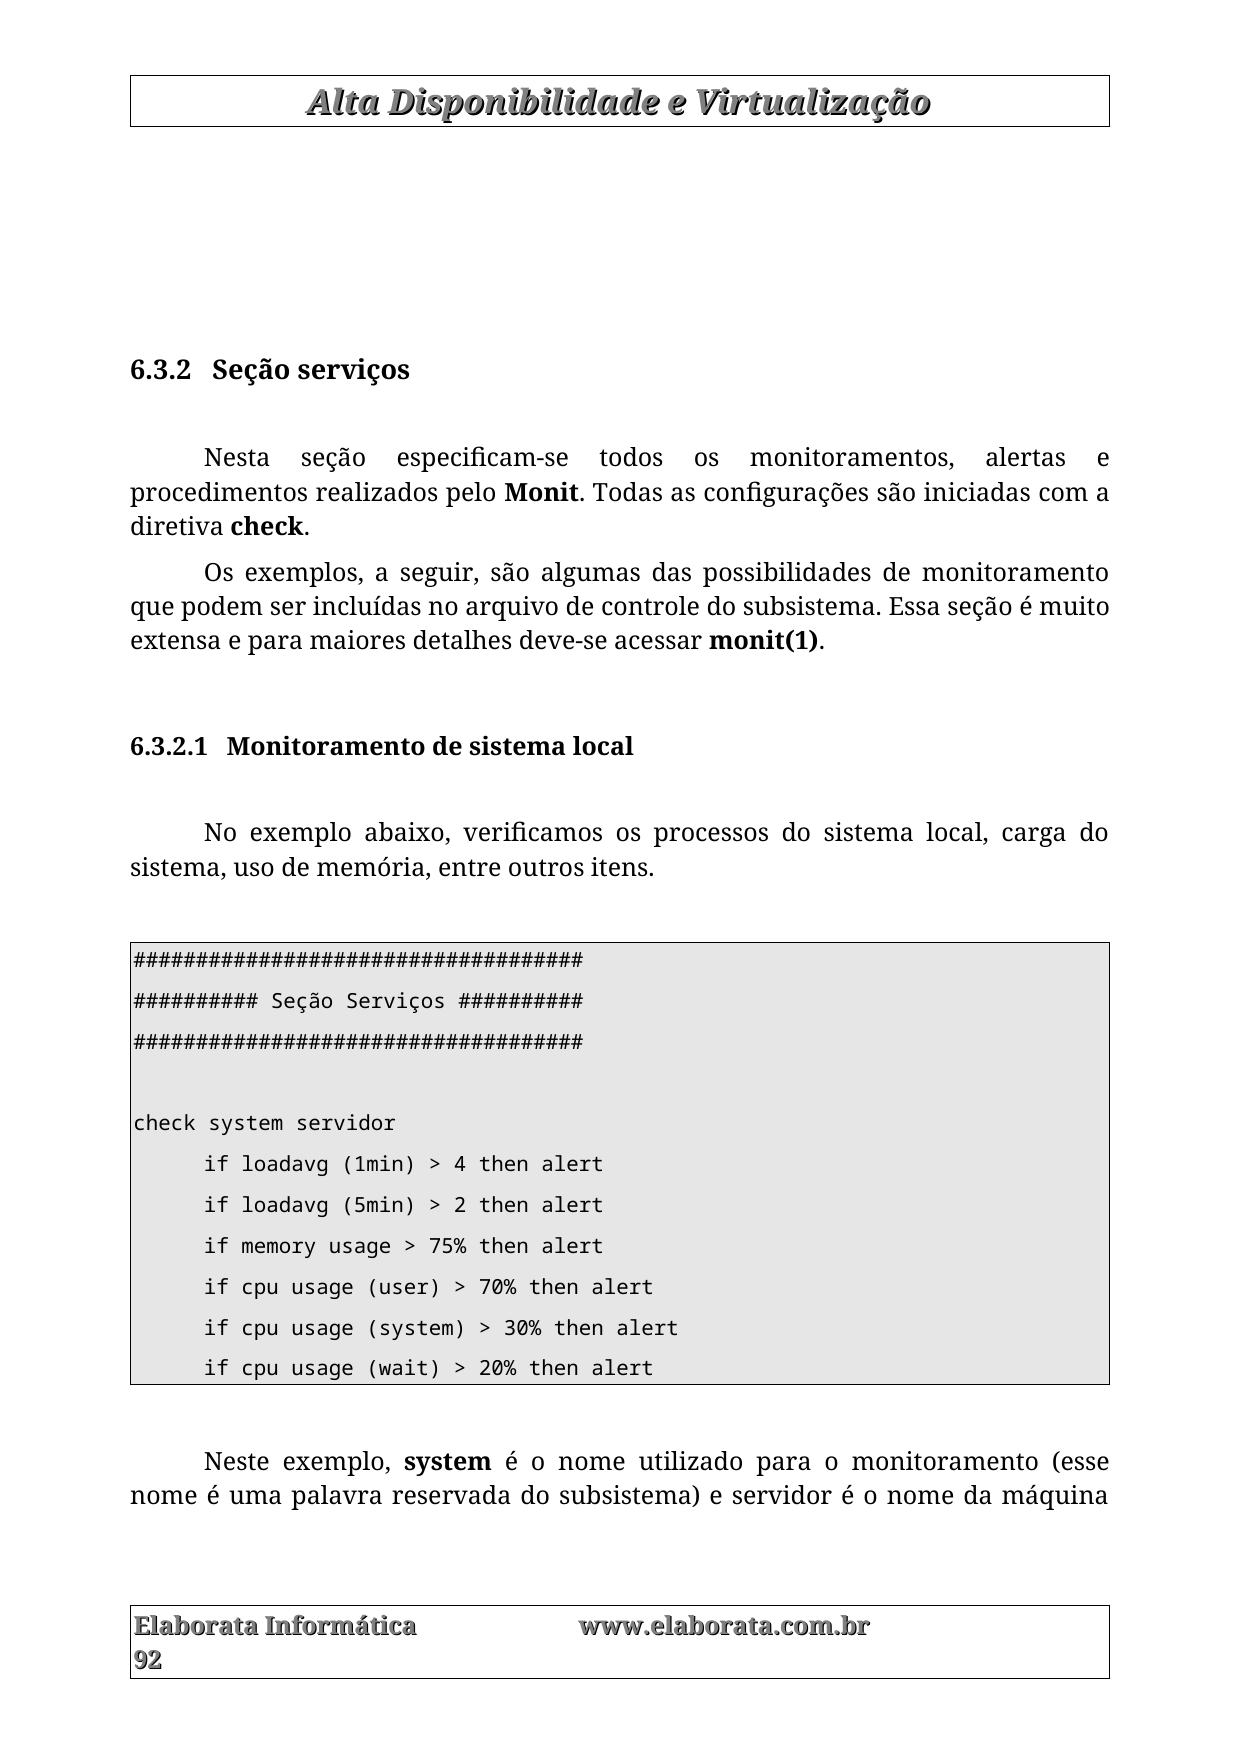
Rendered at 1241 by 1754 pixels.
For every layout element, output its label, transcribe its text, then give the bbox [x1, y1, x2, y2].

text #################################### [131, 943, 1109, 974]
text Neste exemplo, system é o nome utilizado para o monitoramento (esse nome é uma palavra reservada do subsistema) e servidor é o nome da máquina [130, 1444, 1110, 1512]
text if cpu usage (user) > 70% then alert [131, 1269, 1109, 1300]
text No exemplo abaixo, verificamos os processos do sistema local, carga do sistema, uso de memória, entre outros itens. [130, 815, 1110, 883]
text ########## Seção Serviços ########## [131, 983, 1109, 1014]
text if loadavg (1min) > 4 then alert [131, 1146, 1109, 1178]
text if cpu usage (system) > 30% then alert [131, 1309, 1109, 1341]
text #################################### [131, 1024, 1109, 1055]
text check system servidor [131, 1105, 1109, 1137]
text if cpu usage (wait) > 20% then alert [131, 1350, 1109, 1384]
subtitle Seção serviços [130, 351, 1110, 387]
subtitle Monitoramento de sistema local [130, 728, 1110, 762]
text Nesta seção especificam-se todos os monitoramentos, alertas e procedimentos realizados pelo Monit. Todas as configurações são iniciadas com a diretiva check. [130, 440, 1110, 542]
text Os exemplos, a seguir, são algumas das possibilidades de monitoramento que podem ser incluídas no arquivo de controle do subsistema. Essa seção é muito extensa e para maiores detalhes deve-se acessar monit(1). [130, 555, 1110, 657]
text if loadavg (5min) > 2 then alert [131, 1187, 1109, 1219]
text if memory usage > 75% then alert [131, 1228, 1109, 1259]
